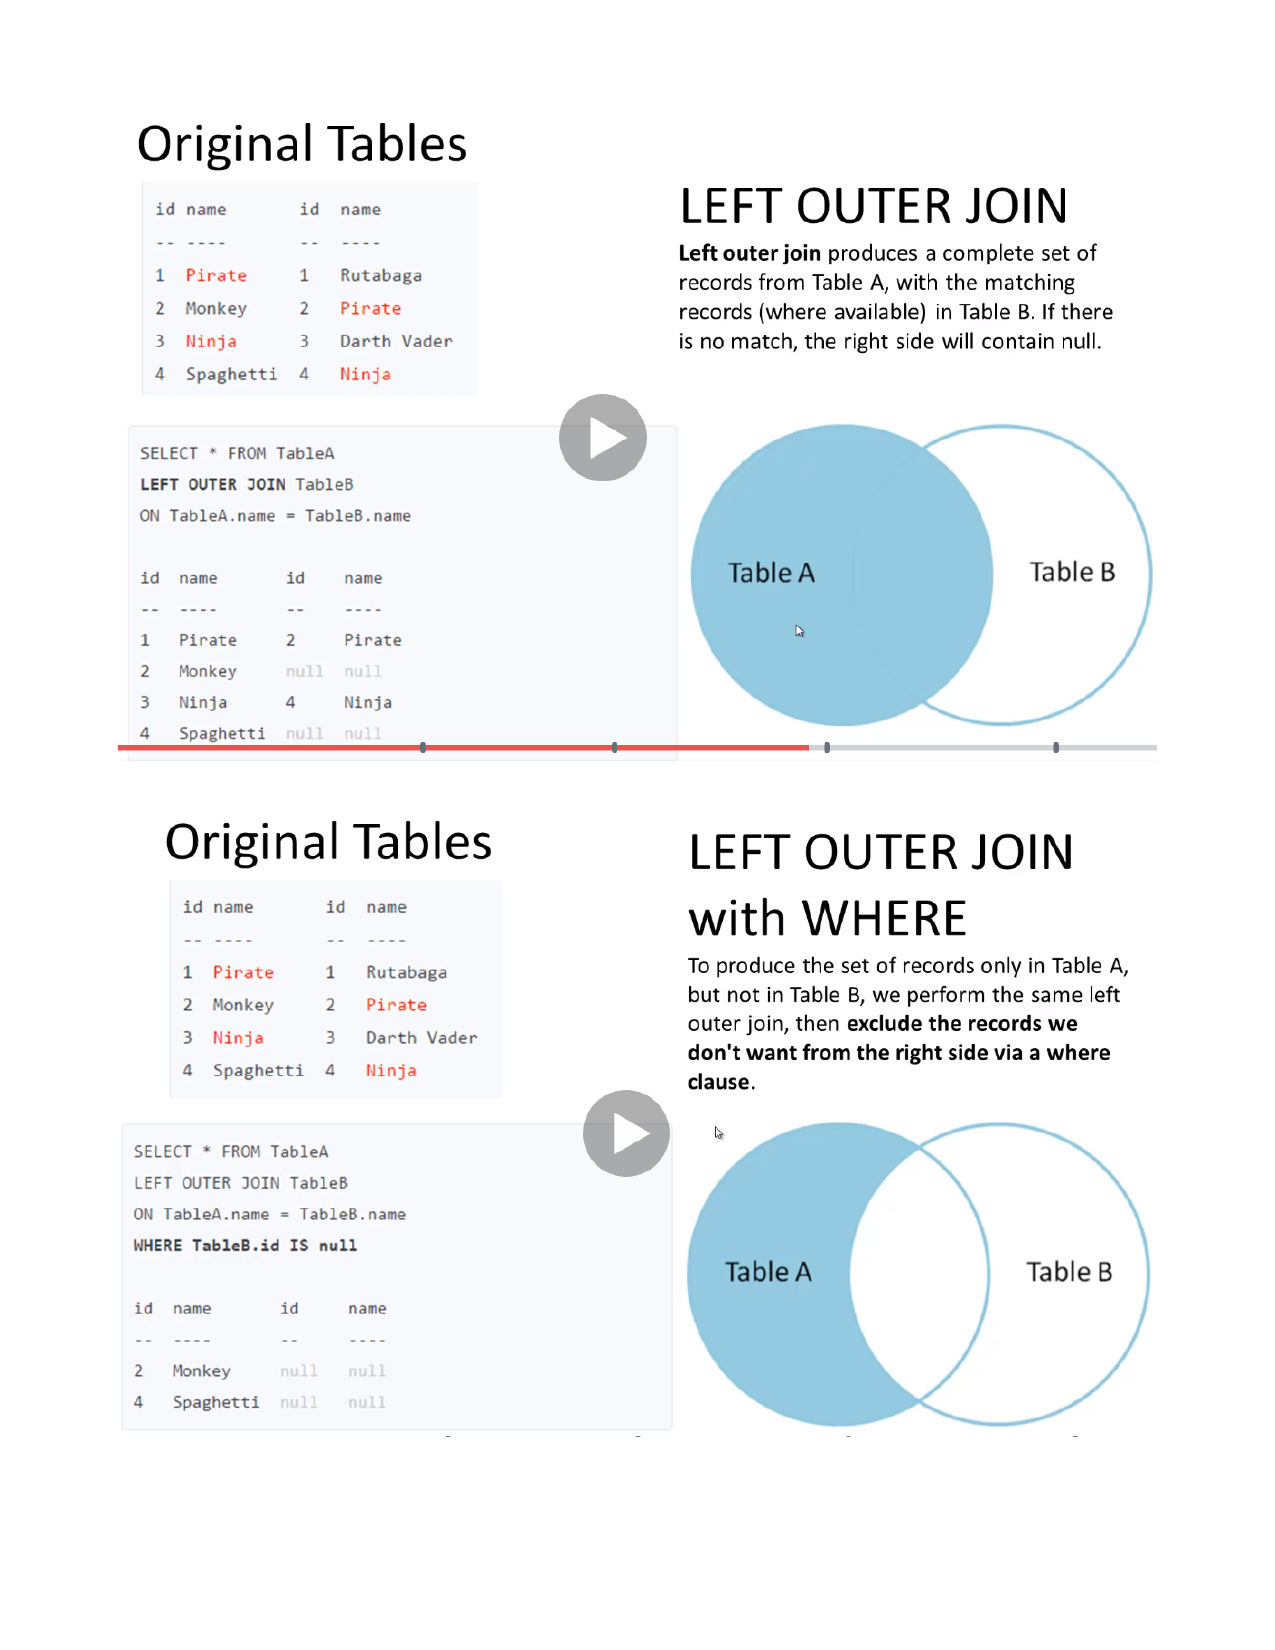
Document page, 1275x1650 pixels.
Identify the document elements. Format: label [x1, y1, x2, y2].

picture [118, 818, 1157, 1437]
picture [118, 118, 1157, 761]
